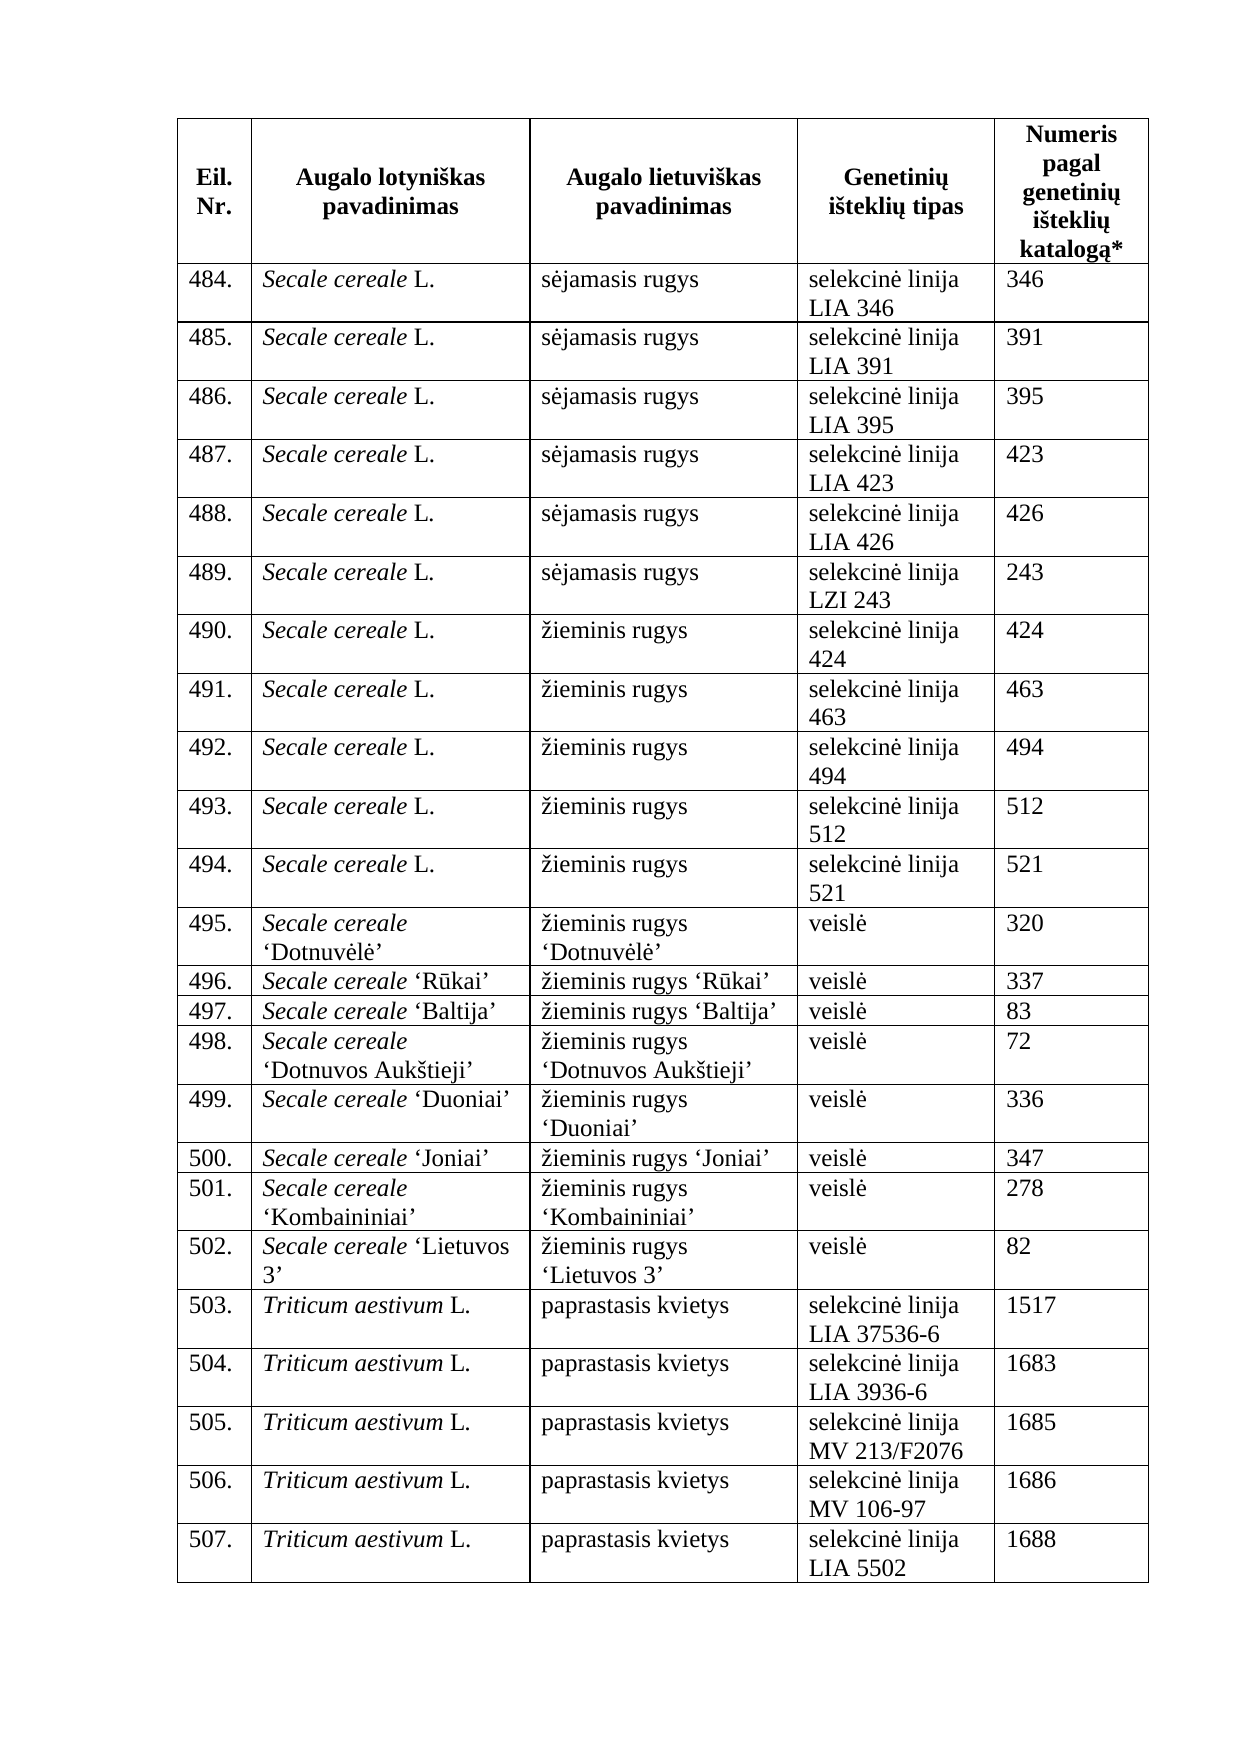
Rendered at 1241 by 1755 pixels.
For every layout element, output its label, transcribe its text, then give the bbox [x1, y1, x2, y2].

table_cell selekcinė linija 521 [798, 849, 994, 907]
table_cell 487. [178, 440, 251, 497]
table_cell paprastasis kvietys [531, 1466, 797, 1523]
table_cell Secale cereale L. [252, 791, 529, 848]
table_cell 391 [995, 323, 1148, 380]
table_cell žieminis rugys ‘Rūkai’ [531, 966, 797, 995]
table_cell žieminis rugys [531, 674, 797, 731]
table_cell veislė [798, 966, 994, 995]
table_cell Secale cereale L. [252, 732, 529, 790]
table_cell veislė [798, 1173, 994, 1230]
table_cell 493. [178, 791, 251, 848]
table_cell 243 [995, 557, 1148, 614]
table_cell sėjamasis rugys [531, 323, 797, 380]
table_cell veislė [798, 1231, 994, 1289]
table_cell 505. [178, 1407, 251, 1464]
table_cell selekcinė linija LZI 243 [798, 557, 994, 614]
table_cell 507. [178, 1524, 251, 1582]
table_cell selekcinė linija LIA 423 [798, 440, 994, 497]
table_cell 491. [178, 674, 251, 731]
table_cell 501. [178, 1173, 251, 1230]
table_cell Secale cereale ‘Dotnuvėlė’ [252, 908, 529, 965]
table_cell 83 [995, 996, 1148, 1025]
table_cell 502. [178, 1231, 251, 1289]
table_cell sėjamasis rugys [531, 381, 797, 438]
table_cell 485. [178, 323, 251, 380]
table_cell 490. [178, 615, 251, 673]
table_cell Secale cereale ‘Baltija’ [252, 996, 529, 1025]
table_cell 1686 [995, 1466, 1148, 1523]
table_cell selekcinė linija MV 106-97 [798, 1466, 994, 1523]
table_cell 336 [995, 1085, 1148, 1142]
table_cell veislė [798, 1026, 994, 1083]
table_cell Secale cereale L. [252, 557, 529, 614]
table_cell Secale cereale L. [252, 440, 529, 497]
table_cell paprastasis kvietys [531, 1349, 797, 1406]
table_cell 346 [995, 264, 1148, 321]
table_cell Secale cereale L. [252, 615, 529, 673]
table_cell 497. [178, 996, 251, 1025]
table_cell sėjamasis rugys [531, 440, 797, 497]
table_cell Secale cereale ‘Dotnuvos Aukštieji’ [252, 1026, 529, 1083]
table_cell selekcinė linija MV 213/F2076 [798, 1407, 994, 1464]
table_cell žieminis rugys ‘Duoniai’ [531, 1085, 797, 1142]
table_cell paprastasis kvietys [531, 1524, 797, 1582]
table_cell Secale cereale ‘Duoniai’ [252, 1085, 529, 1142]
table_cell Secale cereale ‘Kombaininiai’ [252, 1173, 529, 1230]
table_cell 494 [995, 732, 1148, 790]
table_cell 72 [995, 1026, 1148, 1083]
table_cell žieminis rugys ‘Dotnuvėlė’ [531, 908, 797, 965]
table_cell Secale cereale L. [252, 674, 529, 731]
table_cell Secale cereale L. [252, 498, 529, 556]
table_cell 423 [995, 440, 1148, 497]
table_cell Secale cereale L. [252, 323, 529, 380]
table_cell veislė [798, 1085, 994, 1142]
table_cell 1688 [995, 1524, 1148, 1582]
table_cell 488. [178, 498, 251, 556]
table_cell selekcinė linija LIA 395 [798, 381, 994, 438]
table_cell Triticum aestivum L. [252, 1407, 529, 1464]
table_cell selekcinė linija LIA 3936-6 [798, 1349, 994, 1406]
table_cell 500. [178, 1143, 251, 1172]
table_cell Secale cereale ‘Lietuvos 3’ [252, 1231, 529, 1289]
table_cell selekcinė linija LIA 346 [798, 264, 994, 321]
table_cell žieminis rugys ‘Baltija’ [531, 996, 797, 1025]
table_cell 492. [178, 732, 251, 790]
table_cell žieminis rugys [531, 615, 797, 673]
table_cell 504. [178, 1349, 251, 1406]
table_cell selekcinė linija LIA 37536-6 [798, 1290, 994, 1347]
table_cell žieminis rugys ‘Dotnuvos Aukštieji’ [531, 1026, 797, 1083]
table_cell selekcinė linija LIA 391 [798, 323, 994, 380]
table_cell selekcinė linija 494 [798, 732, 994, 790]
table_cell 498. [178, 1026, 251, 1083]
table_cell žieminis rugys ‘Kombaininiai’ [531, 1173, 797, 1230]
table_cell 496. [178, 966, 251, 995]
table_cell žieminis rugys ‘Joniai’ [531, 1143, 797, 1172]
table_cell 521 [995, 849, 1148, 907]
table_header Augalo lietuviškas pavadinimas [531, 119, 797, 263]
table_cell 395 [995, 381, 1148, 438]
table_cell selekcinė linija 424 [798, 615, 994, 673]
table_cell 424 [995, 615, 1148, 673]
table_cell veislė [798, 908, 994, 965]
table_cell žieminis rugys ‘Lietuvos 3’ [531, 1231, 797, 1289]
table_header Augalo lotyniškas pavadinimas [252, 119, 529, 263]
table_cell 82 [995, 1231, 1148, 1289]
table_cell 489. [178, 557, 251, 614]
table_cell 337 [995, 966, 1148, 995]
table_cell veislė [798, 1143, 994, 1172]
table_cell Triticum aestivum L. [252, 1524, 529, 1582]
table_cell Secale cereale ‘Rūkai’ [252, 966, 529, 995]
table_cell sėjamasis rugys [531, 557, 797, 614]
table_header Eil. Nr. [178, 119, 251, 263]
table_cell 503. [178, 1290, 251, 1347]
table_cell žieminis rugys [531, 849, 797, 907]
table_cell 494. [178, 849, 251, 907]
table_cell veislė [798, 996, 994, 1025]
table_cell 495. [178, 908, 251, 965]
table_cell selekcinė linija 512 [798, 791, 994, 848]
table_cell paprastasis kvietys [531, 1290, 797, 1347]
table_cell 347 [995, 1143, 1148, 1172]
table_cell 1517 [995, 1290, 1148, 1347]
table_cell 484. [178, 264, 251, 321]
table_cell žieminis rugys [531, 791, 797, 848]
table_cell 506. [178, 1466, 251, 1523]
table_cell Secale cereale ‘Joniai’ [252, 1143, 529, 1172]
table_cell 1685 [995, 1407, 1148, 1464]
table_cell Triticum aestivum L. [252, 1290, 529, 1347]
table_cell 320 [995, 908, 1148, 965]
table_cell 278 [995, 1173, 1148, 1230]
table_header Numeris pagal genetinių išteklių katalogą* [995, 119, 1148, 263]
table_cell sėjamasis rugys [531, 264, 797, 321]
table_cell 499. [178, 1085, 251, 1142]
table_cell paprastasis kvietys [531, 1407, 797, 1464]
table_cell sėjamasis rugys [531, 498, 797, 556]
table_cell 1683 [995, 1349, 1148, 1406]
table_cell selekcinė linija LIA 426 [798, 498, 994, 556]
table_cell 512 [995, 791, 1148, 848]
table_cell Triticum aestivum L. [252, 1466, 529, 1523]
table_cell Triticum aestivum L. [252, 1349, 529, 1406]
table_cell Secale cereale L. [252, 381, 529, 438]
table_cell selekcinė linija 463 [798, 674, 994, 731]
table_cell 486. [178, 381, 251, 438]
table_cell žieminis rugys [531, 732, 797, 790]
table_cell Secale cereale L. [252, 849, 529, 907]
table_header Genetinių išteklių tipas [798, 119, 994, 263]
table_cell 426 [995, 498, 1148, 556]
table_cell Secale cereale L. [252, 264, 529, 321]
table_cell 463 [995, 674, 1148, 731]
table_cell selekcinė linija LIA 5502 [798, 1524, 994, 1582]
